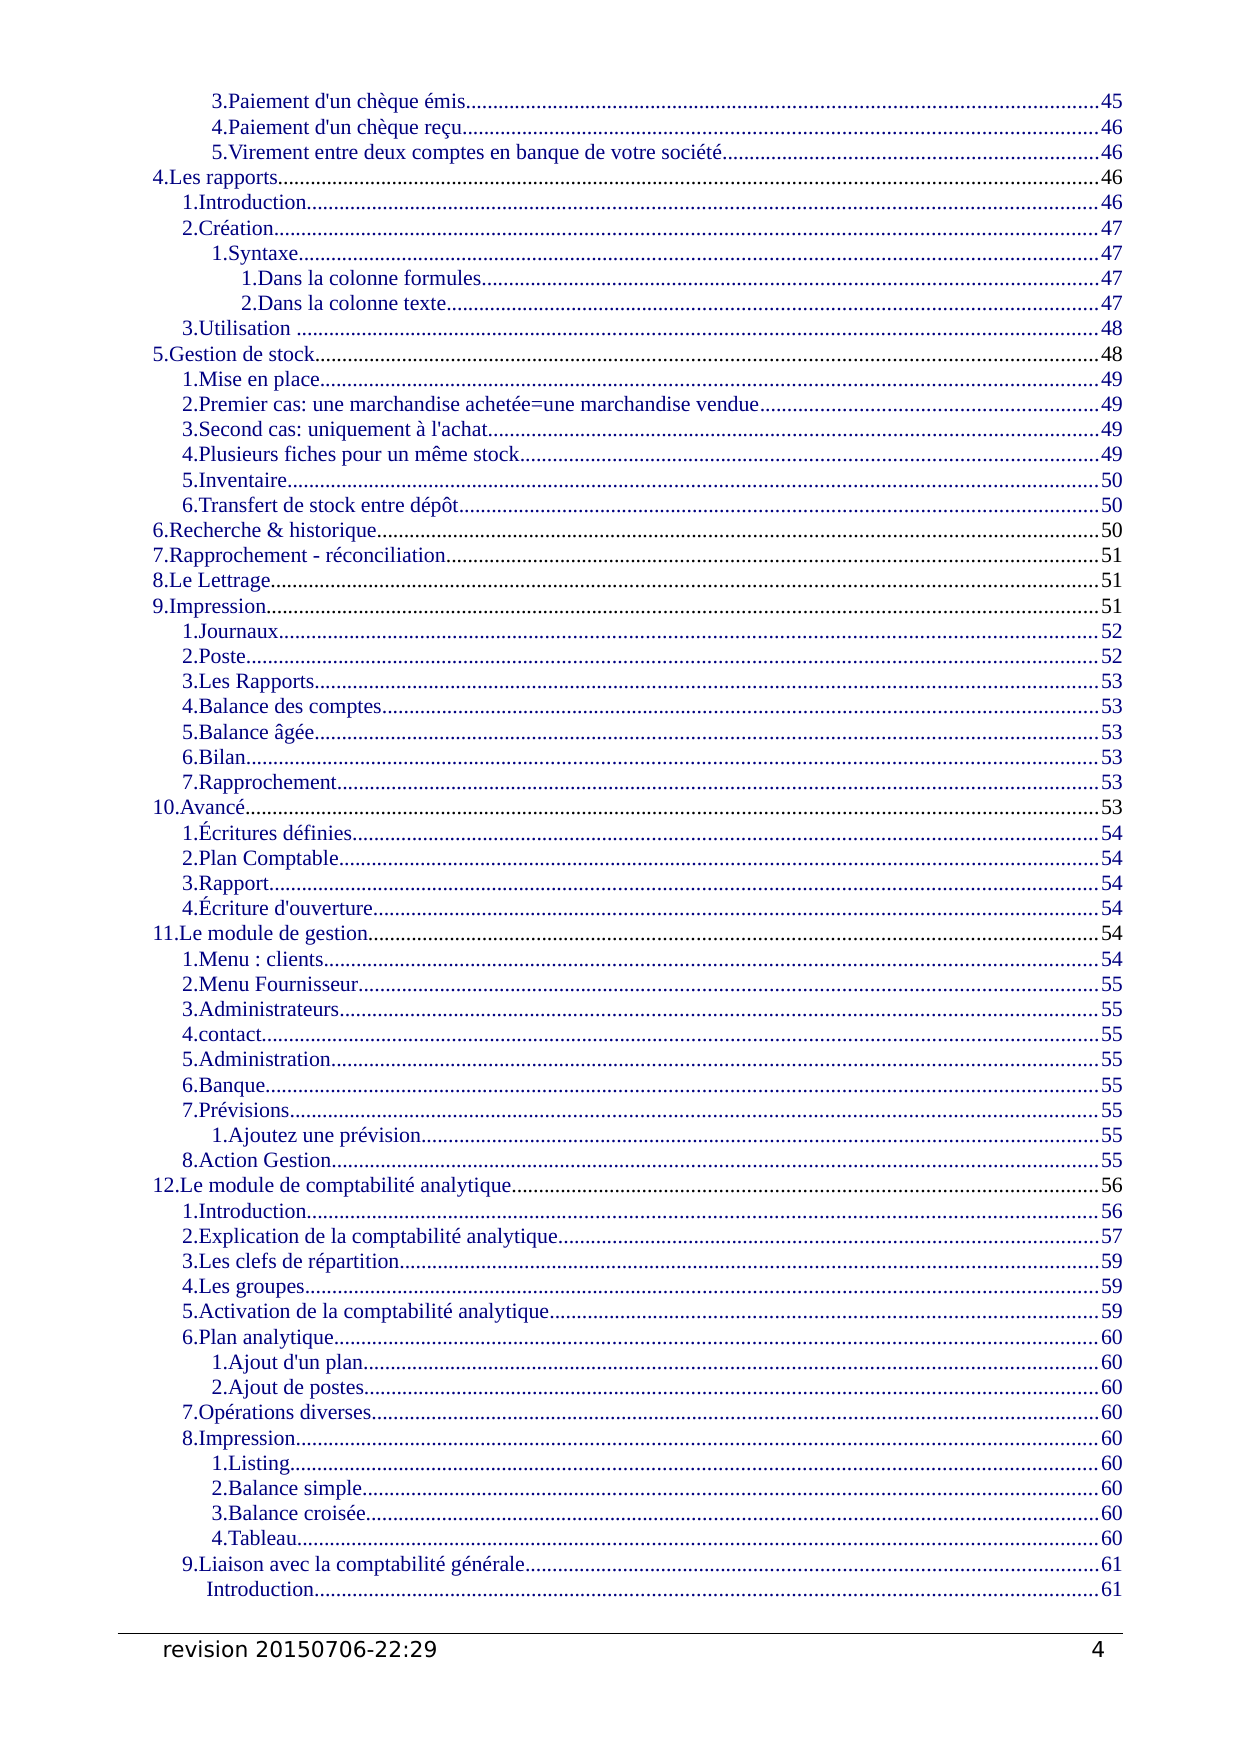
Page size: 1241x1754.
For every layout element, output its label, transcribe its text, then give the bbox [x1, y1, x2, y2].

text 7.Prévisions 55 [176, 1097, 1123, 1122]
text 3.Balance croisée 60 [206, 1500, 1123, 1525]
text 8.Impression 60 [176, 1424, 1123, 1450]
text 5.Gestion de stock 48 [147, 341, 1123, 366]
text 8.Le Lettrage 51 [147, 567, 1123, 593]
text 4.Balance des comptes 53 [176, 693, 1123, 719]
text 2.Explication de la comptabilité analytique 57 [176, 1223, 1123, 1248]
text 3.Second cas: uniquement à l'achat 49 [176, 416, 1123, 441]
text 3.Les clefs de répartition 59 [176, 1248, 1123, 1273]
text 4.contact 55 [176, 1021, 1123, 1046]
text 1.Mise en place 49 [176, 366, 1123, 391]
text 2.Dans la colonne texte 47 [235, 290, 1123, 315]
text 9.Impression 51 [147, 593, 1123, 618]
text 1.Introduction 56 [176, 1198, 1123, 1223]
text 2.Premier cas: une marchandise achetée=une marchandise vendue 49 [176, 391, 1123, 416]
text 8.Action Gestion 55 [176, 1147, 1123, 1172]
text 6.Plan analytique 60 [176, 1324, 1123, 1349]
text 3.Les Rapports 53 [176, 668, 1123, 693]
text 1.Introduction 46 [176, 189, 1123, 214]
text 2.Plan Comptable 54 [176, 845, 1123, 870]
text 5.Activation de la comptabilité analytique 59 [176, 1298, 1123, 1324]
text 4.Les groupes 59 [176, 1273, 1123, 1298]
text 3.Rapport 54 [176, 870, 1123, 895]
text 2.Poste 52 [176, 643, 1123, 668]
text 11.Le module de gestion 54 [147, 920, 1123, 946]
text 5.Balance âgée 53 [176, 719, 1123, 744]
text 2.Menu Fournisseur 55 [176, 971, 1123, 996]
text 12.Le module de comptabilité analytique 56 [147, 1172, 1123, 1198]
text 4.Les rapports 46 [147, 164, 1123, 189]
text 1.Listing 60 [206, 1450, 1123, 1475]
text 6.Recherche & historique 50 [147, 517, 1123, 542]
text 5.Inventaire 50 [176, 467, 1123, 492]
text 4.Tableau 60 [206, 1525, 1123, 1551]
text 1.Ajout d'un plan 60 [206, 1349, 1123, 1374]
text 6.Transfert de stock entre dépôt 50 [176, 492, 1123, 517]
text Introduction 61 [206, 1576, 1123, 1601]
text 3.Paiement d'un chèque émis 45 [206, 88, 1123, 114]
text 4.Écriture d'ouverture 54 [176, 895, 1123, 920]
text 6.Bilan 53 [176, 744, 1123, 769]
text 7.Rapprochement - réconciliation 51 [147, 542, 1123, 567]
text 1.Écritures définies 54 [176, 819, 1123, 845]
text 3.Administrateurs 55 [176, 996, 1123, 1021]
text 1.Journaux 52 [176, 618, 1123, 643]
text 2.Balance simple 60 [206, 1475, 1123, 1500]
text 1.Menu : clients 54 [176, 946, 1123, 971]
text 7.Opérations diverses 60 [176, 1399, 1123, 1424]
text 4.Paiement d'un chèque reçu 46 [206, 114, 1123, 139]
text 10.Avancé 53 [147, 794, 1123, 819]
text 9.Liaison avec la comptabilité générale 61 [176, 1551, 1123, 1576]
text 2.Ajout de postes 60 [206, 1374, 1123, 1399]
text 7.Rapprochement 53 [176, 769, 1123, 794]
text 4.Plusieurs fiches pour un même stock 49 [176, 441, 1123, 467]
text 1.Ajoutez une prévision 55 [206, 1122, 1123, 1147]
text 6.Banque 55 [176, 1072, 1123, 1097]
text 5.Administration 55 [176, 1046, 1123, 1072]
text 5.Virement entre deux comptes en banque de votre société 46 [206, 139, 1123, 164]
text 1.Dans la colonne formules 47 [235, 265, 1123, 290]
text 2.Création 47 [176, 214, 1123, 240]
text 1.Syntaxe 47 [206, 240, 1123, 265]
text 3.Utilisation 48 [176, 315, 1123, 341]
